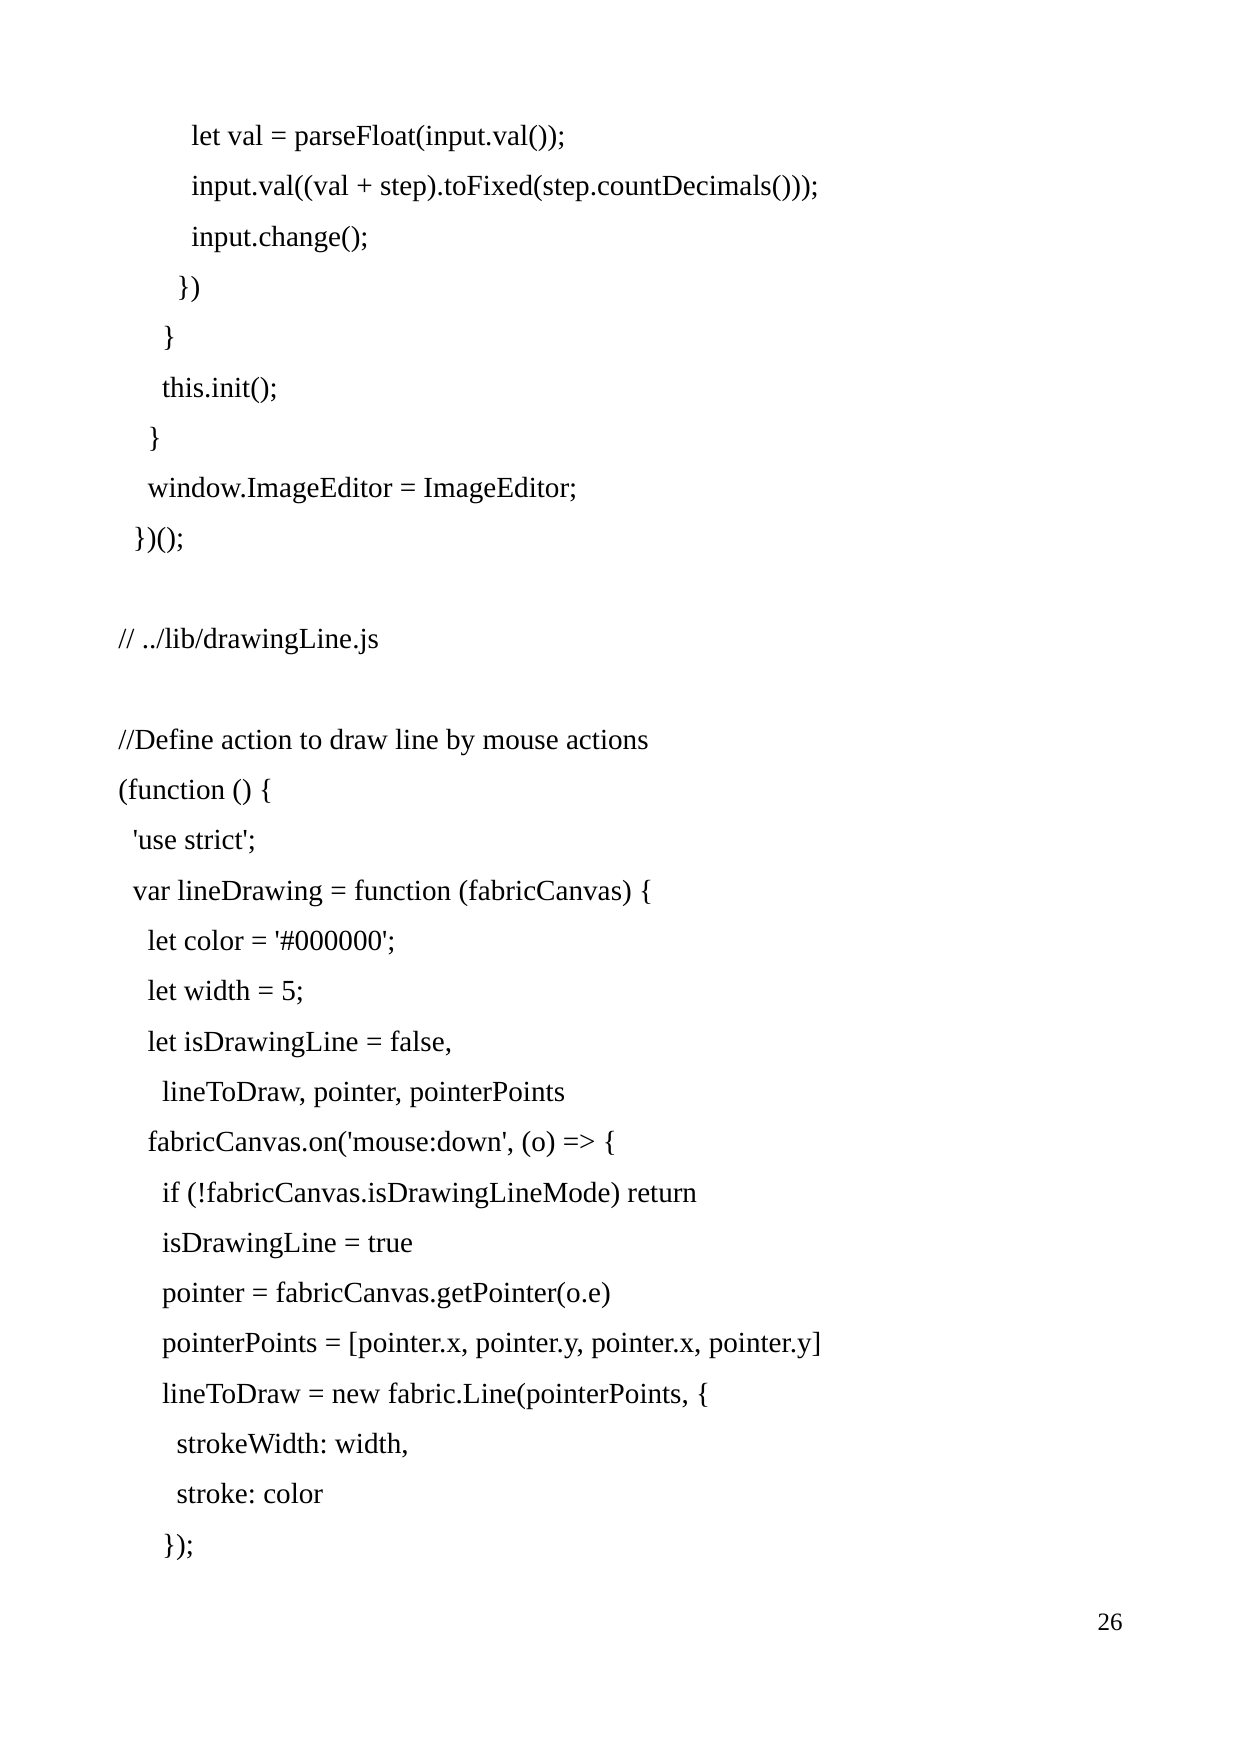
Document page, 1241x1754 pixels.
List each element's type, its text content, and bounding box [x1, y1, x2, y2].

text let color = '#000000'; [118, 923, 1122, 957]
text (function () { [118, 772, 1122, 806]
text this.init(); [118, 370, 1122, 403]
text window.ImageEditor = ImageEditor; [118, 470, 1122, 504]
text lineToDraw, pointer, pointerPoints [118, 1074, 1122, 1108]
text input.change(); [118, 219, 1122, 252]
text lineToDraw = new fabric.Line(pointerPoints, { [118, 1376, 1122, 1409]
text isDrawingLine = true [118, 1225, 1122, 1258]
text }); [118, 1527, 1122, 1560]
text strokeWidth: width, [118, 1426, 1122, 1460]
text input.val((val + step).toFixed(step.countDecimals())); [118, 168, 1122, 202]
text }) [118, 269, 1122, 303]
text if (!fabricCanvas.isDrawingLineMode) return [118, 1175, 1122, 1208]
text //Define action to draw line by mouse actions [118, 722, 1122, 755]
text } [118, 420, 1122, 453]
text let isDrawingLine = false, [118, 1024, 1122, 1057]
text var lineDrawing = function (fabricCanvas) { [118, 873, 1122, 906]
text let val = parseFloat(input.val()); [118, 118, 1122, 152]
text stroke: color [118, 1477, 1122, 1510]
text let width = 5; [118, 973, 1122, 1007]
text } [118, 319, 1122, 353]
text pointer = fabricCanvas.getPointer(o.e) [118, 1275, 1122, 1309]
text // ../lib/drawingLine.js [118, 621, 1122, 655]
text pointerPoints = [pointer.x, pointer.y, pointer.x, pointer.y] [118, 1326, 1122, 1359]
text fabricCanvas.on('mouse:down', (o) => { [118, 1124, 1122, 1158]
text 'use strict'; [118, 822, 1122, 856]
text })(); [118, 521, 1122, 554]
